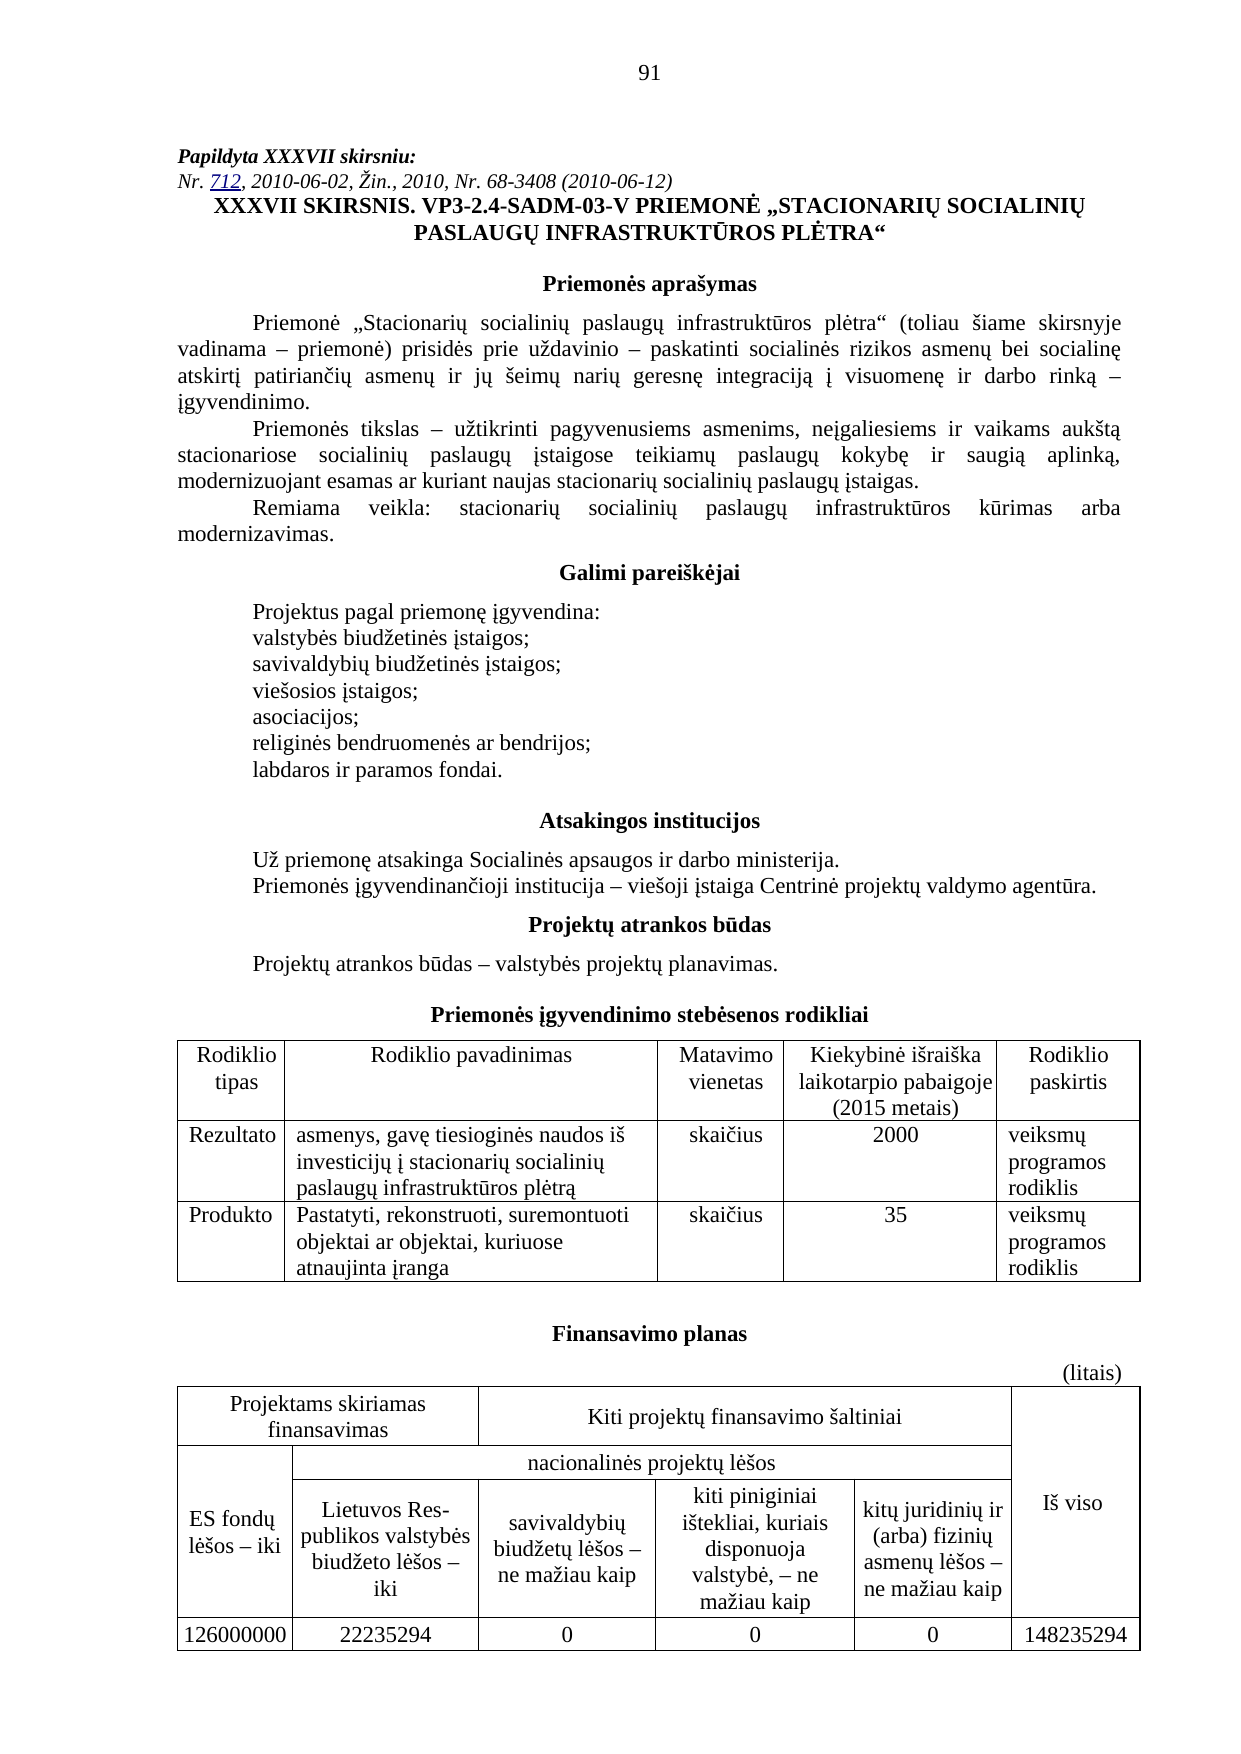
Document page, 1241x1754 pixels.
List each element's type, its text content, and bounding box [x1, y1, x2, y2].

table_cell veiksmų programos rodiklis [997, 1202, 1139, 1281]
table_cell nacionalinės projektų lėšos [293, 1446, 1011, 1478]
text (litais) [177, 1359, 1122, 1386]
table_cell 22235294 [293, 1618, 478, 1650]
table_cell 2000 [784, 1121, 996, 1201]
text viešosios įstaigos; [177, 677, 1122, 703]
text Remiama veikla: stacionarių socialinių paslaugų infrastruktūros kūrimas arba modernizavimas. [177, 494, 1122, 546]
text XXXVII SKIRSNIS. VP3-2.4-SADM-03-V PRIEMONĖ „STACIONARIŲ SOCIALINIŲ PASLAUGŲ INFRASTRUKTŪROS PLĖTRA“ [177, 193, 1122, 245]
text Projektų atrankos būdas – valstybės projektų planavimas. [177, 950, 1122, 976]
text religinės bendruomenės ar bendrijos; [177, 729, 1122, 756]
table_header Rodiklio pavadinimas [285, 1041, 657, 1120]
text Už priemonę atsakinga Socialinės apsaugos ir darbo ministerija. [177, 846, 1122, 872]
table_cell asmenys, gavę tiesioginės naudos iš investicijų į stacionarių socialinių paslaugų infrastruktūros plėtrą [285, 1121, 657, 1201]
table_header Projektams skiriamas finansavimas [178, 1387, 478, 1445]
table_cell veiksmų programos rodiklis [997, 1121, 1139, 1201]
table_cell kitų juridinių ir (arba) fizinių asmenų lėšos – ne mažiau kaip [855, 1480, 1011, 1617]
table_cell 0 [656, 1618, 854, 1650]
text Finansavimo planas [177, 1321, 1122, 1347]
text Projektus pagal priemonę įgyvendina: [177, 598, 1122, 624]
text asociacijos; [177, 703, 1122, 729]
text Priemonės tikslas – užtikrinti pagyvenusiems asmenims, neįgaliesiems ir vaikams aukštą stacionariose socialinių paslaugų įstaigose teikiamų paslaugų kokybę ir saugią aplinką, modernizuojant esamas ar kuriant naujas stacionarių socialinių paslaugų įstaigas. [177, 414, 1122, 494]
table_cell 0 [479, 1618, 655, 1650]
text Nr. 712, 2010-06-02, Žin., 2010, Nr. 68-3408 (2010-06-12) [177, 168, 1122, 193]
table_header Iš viso [1012, 1387, 1139, 1617]
table_cell Produkto [178, 1202, 284, 1281]
table_header Rodiklio tipas [178, 1041, 284, 1120]
text Papildyta XXXVII skirsniu: [177, 144, 1122, 168]
text valstybės biudžetinės įstaigos; [177, 624, 1122, 650]
text savivaldybių biudžetinės įstaigos; [177, 650, 1122, 677]
text Atsakingos institucijos [177, 807, 1122, 833]
text Projektų atrankos būdas [177, 911, 1122, 938]
text labdaros ir paramos fondai. [177, 756, 1122, 782]
text Galimi pareiškėjai [177, 559, 1122, 585]
text Priemonės aprašymas [177, 270, 1122, 297]
table_cell ES fondų lėšos – iki [178, 1446, 292, 1617]
table_header Rodiklio paskirtis [997, 1041, 1139, 1120]
text Priemonės įgyvendinančioji institucija – viešoji įstaiga Centrinė projektų valdymo agentūra. [177, 872, 1122, 899]
table_cell kiti piniginiai ištekliai, kuriais disponuoja valstybė, – ne mažiau kaip [656, 1480, 854, 1617]
table_cell 126000000 [178, 1618, 292, 1650]
table_cell 148235294 [1012, 1618, 1139, 1650]
table_cell 0 [855, 1618, 1011, 1650]
table_header Matavimo vienetas [658, 1041, 783, 1120]
table_cell skaičius [658, 1121, 783, 1201]
table_header Kiekybinė išraiška laikotarpio pabaigoje (2015 metais) [784, 1041, 996, 1120]
table_cell 35 [784, 1202, 996, 1281]
text Priemonės įgyvendinimo stebėsenos rodikliai [177, 1001, 1122, 1028]
text Priemonė „Stacionarių socialinių paslaugų infrastruktūros plėtra“ (toliau šiame skirsnyje vadinama – priemonė) prisidės prie uždavinio – paskatinti socialinės rizikos asmenų bei socialinę atskirtį patiriančių asmenų ir jų šeimų narių geresnę integraciją į visuomenę ir darbo rinką – įgyvendinimo. [177, 309, 1122, 414]
table_cell skaičius [658, 1202, 783, 1281]
table_header Kiti projektų finansavimo šaltiniai [479, 1387, 1011, 1445]
table_cell Pastatyti, rekonstruoti, suremontuoti objektai ar objektai, kuriuose atnaujinta įranga [285, 1202, 657, 1281]
table_cell savivaldybių biudžetų lėšos – ne mažiau kaip [479, 1480, 655, 1617]
table_cell Lietuvos Res­publikos valstybės biudžeto lėšos – iki [293, 1480, 478, 1617]
table_cell Rezultato [178, 1121, 284, 1201]
